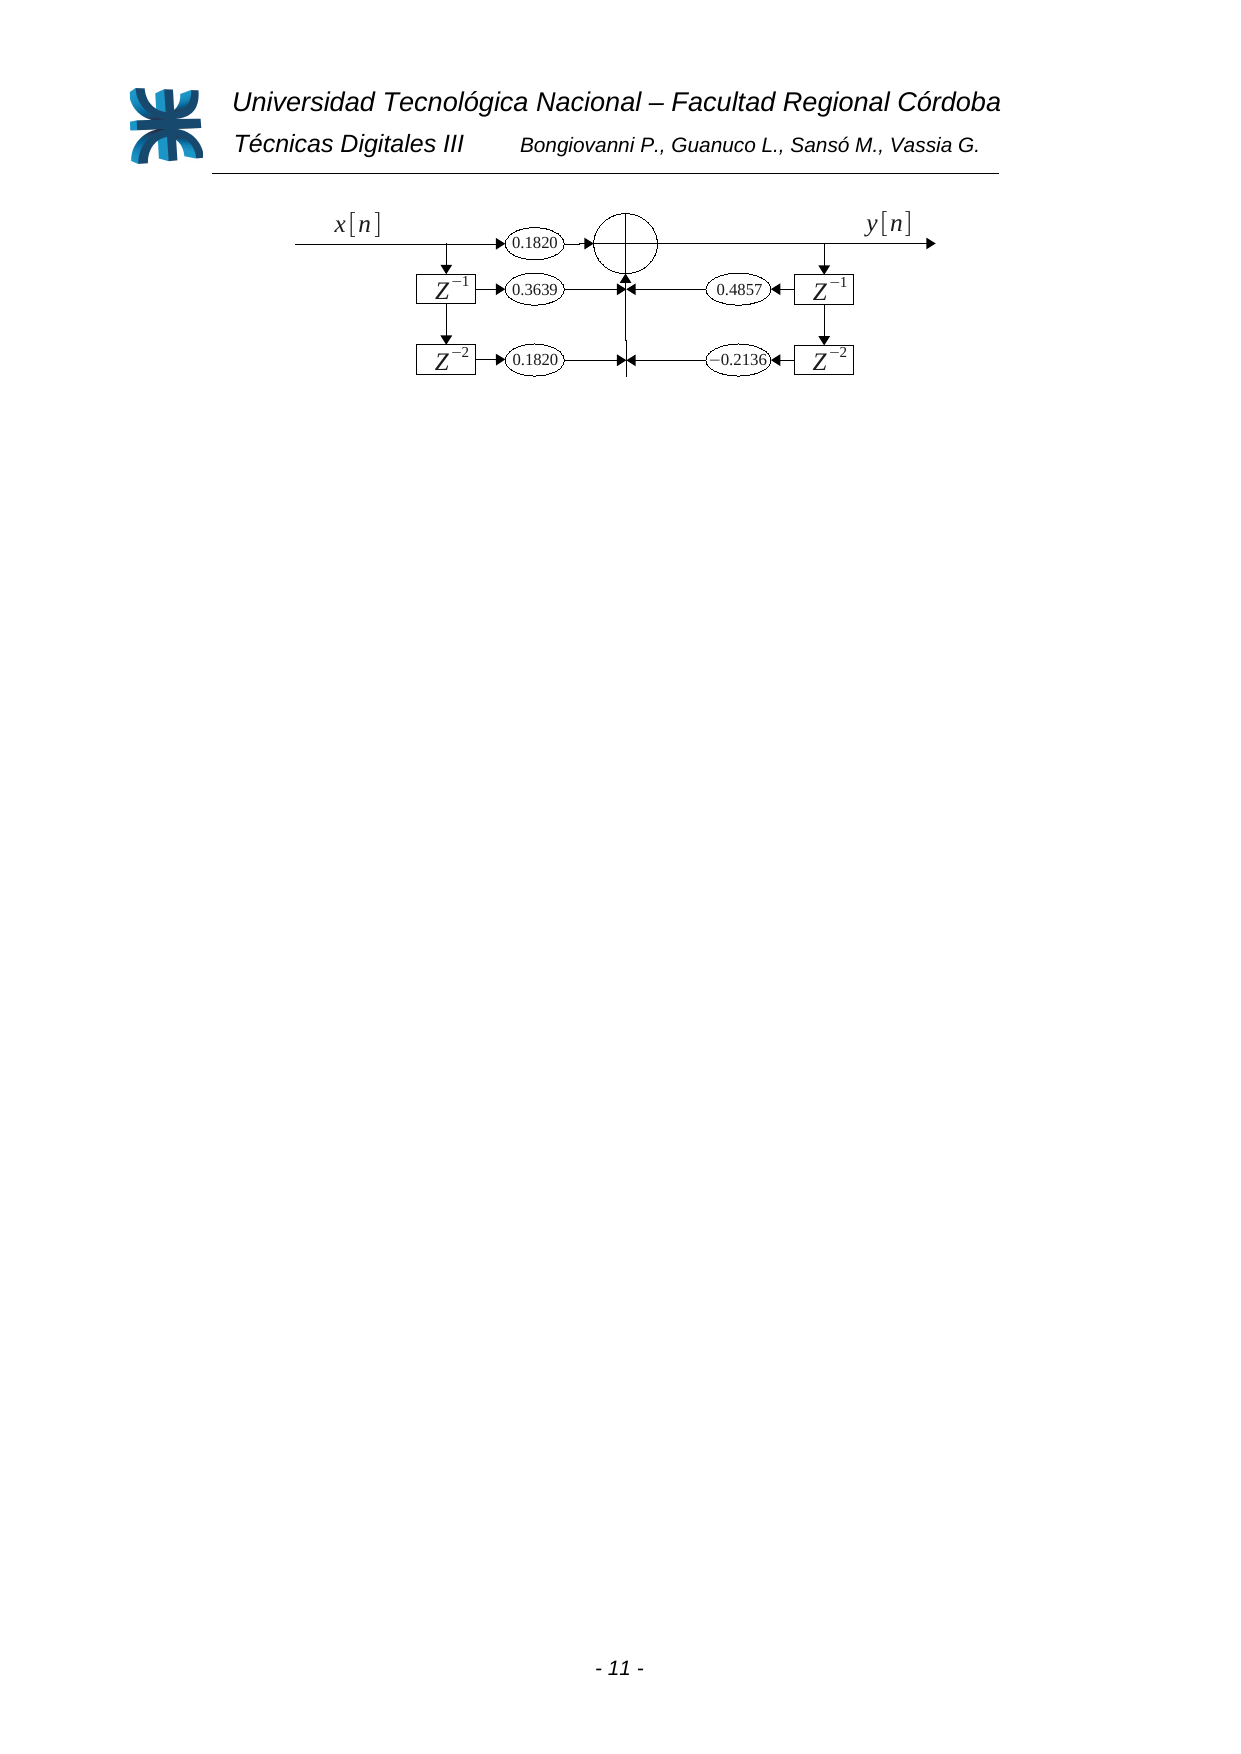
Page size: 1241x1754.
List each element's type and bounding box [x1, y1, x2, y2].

picture [129, 88, 203, 164]
